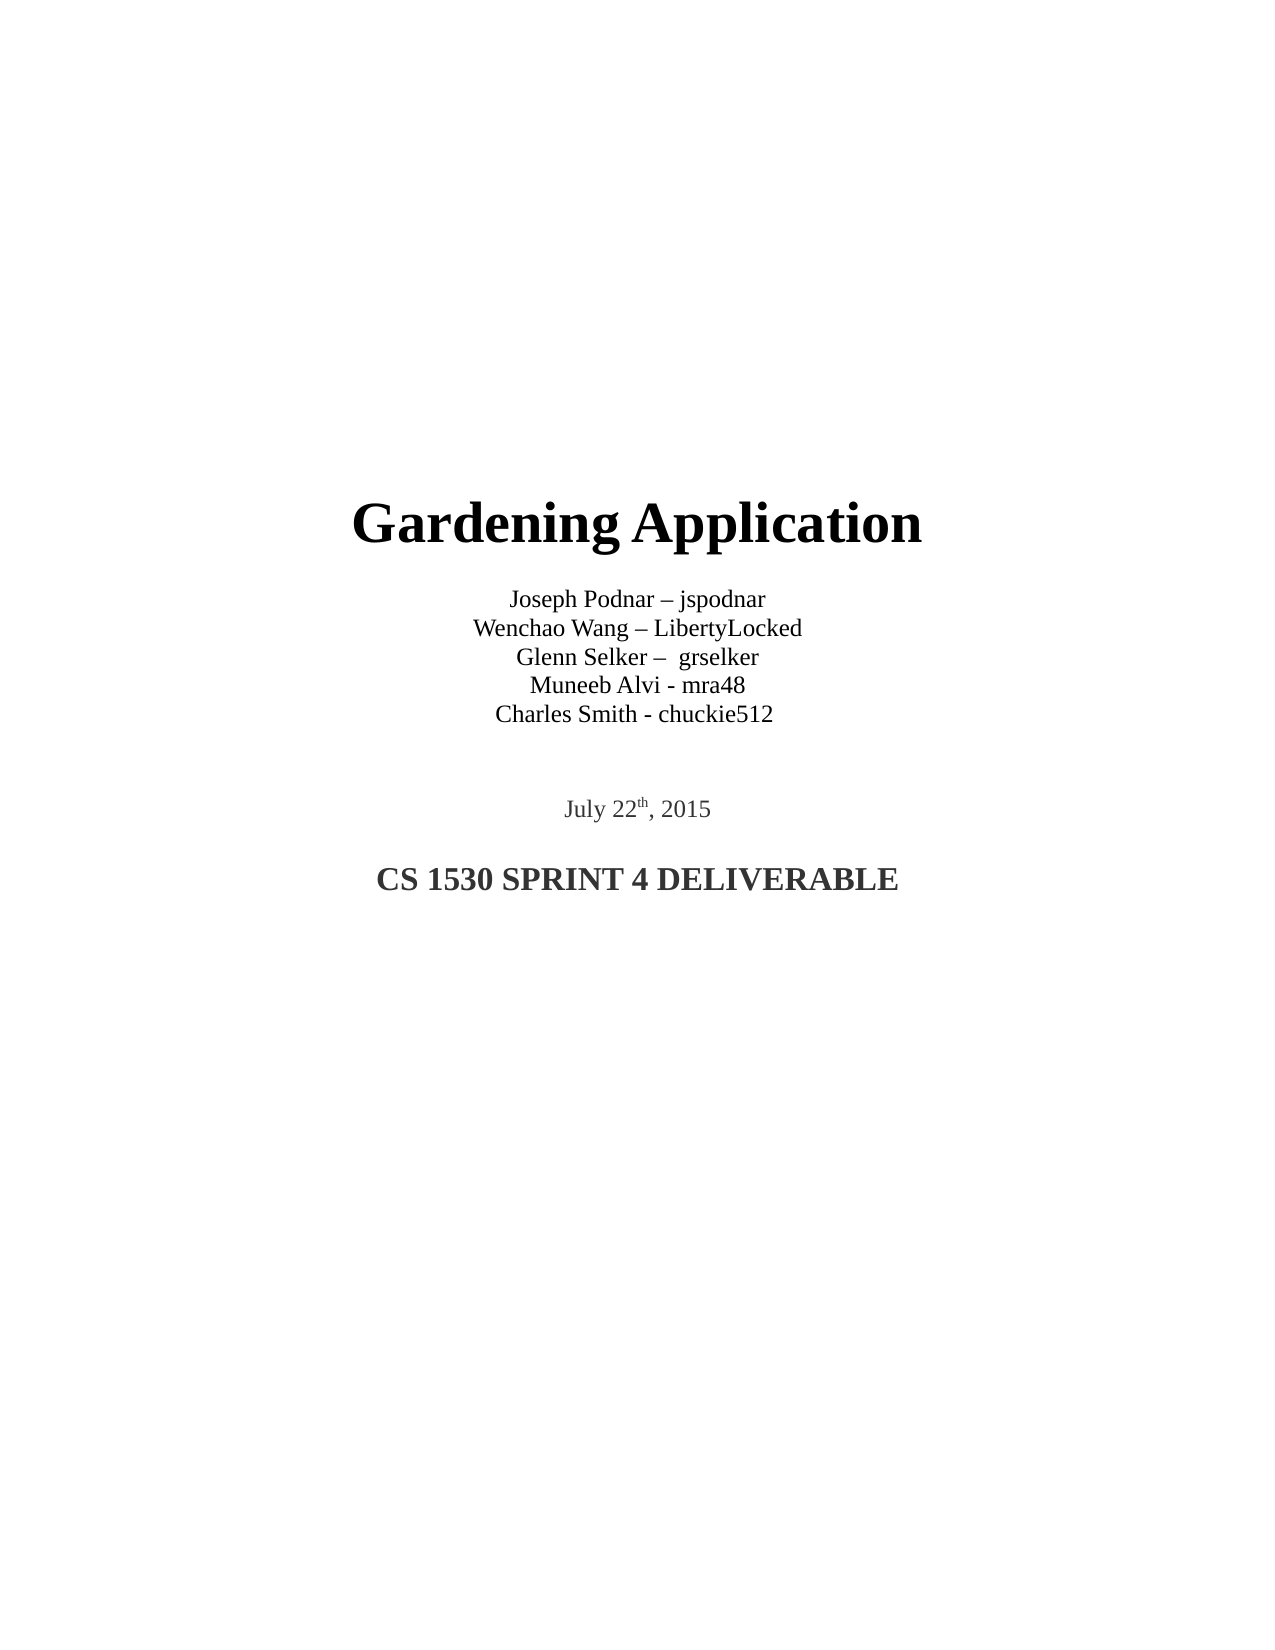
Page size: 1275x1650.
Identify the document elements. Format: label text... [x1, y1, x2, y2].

text Wenchao Wang – LibertyLocked [150, 613, 1125, 642]
text Muneeb Alvi - mra48 [150, 670, 1125, 699]
text July 22th, 2015 [150, 794, 1125, 822]
text CS 1530 SPRINT 4 DELIVERABLE [150, 859, 1125, 898]
text Joseph Podnar – jspodnar [150, 584, 1125, 613]
text Gardening Application [150, 487, 1125, 554]
text Glenn Selker – grselker [150, 642, 1125, 670]
text Charles Smith - chuckie512 [150, 699, 1125, 728]
